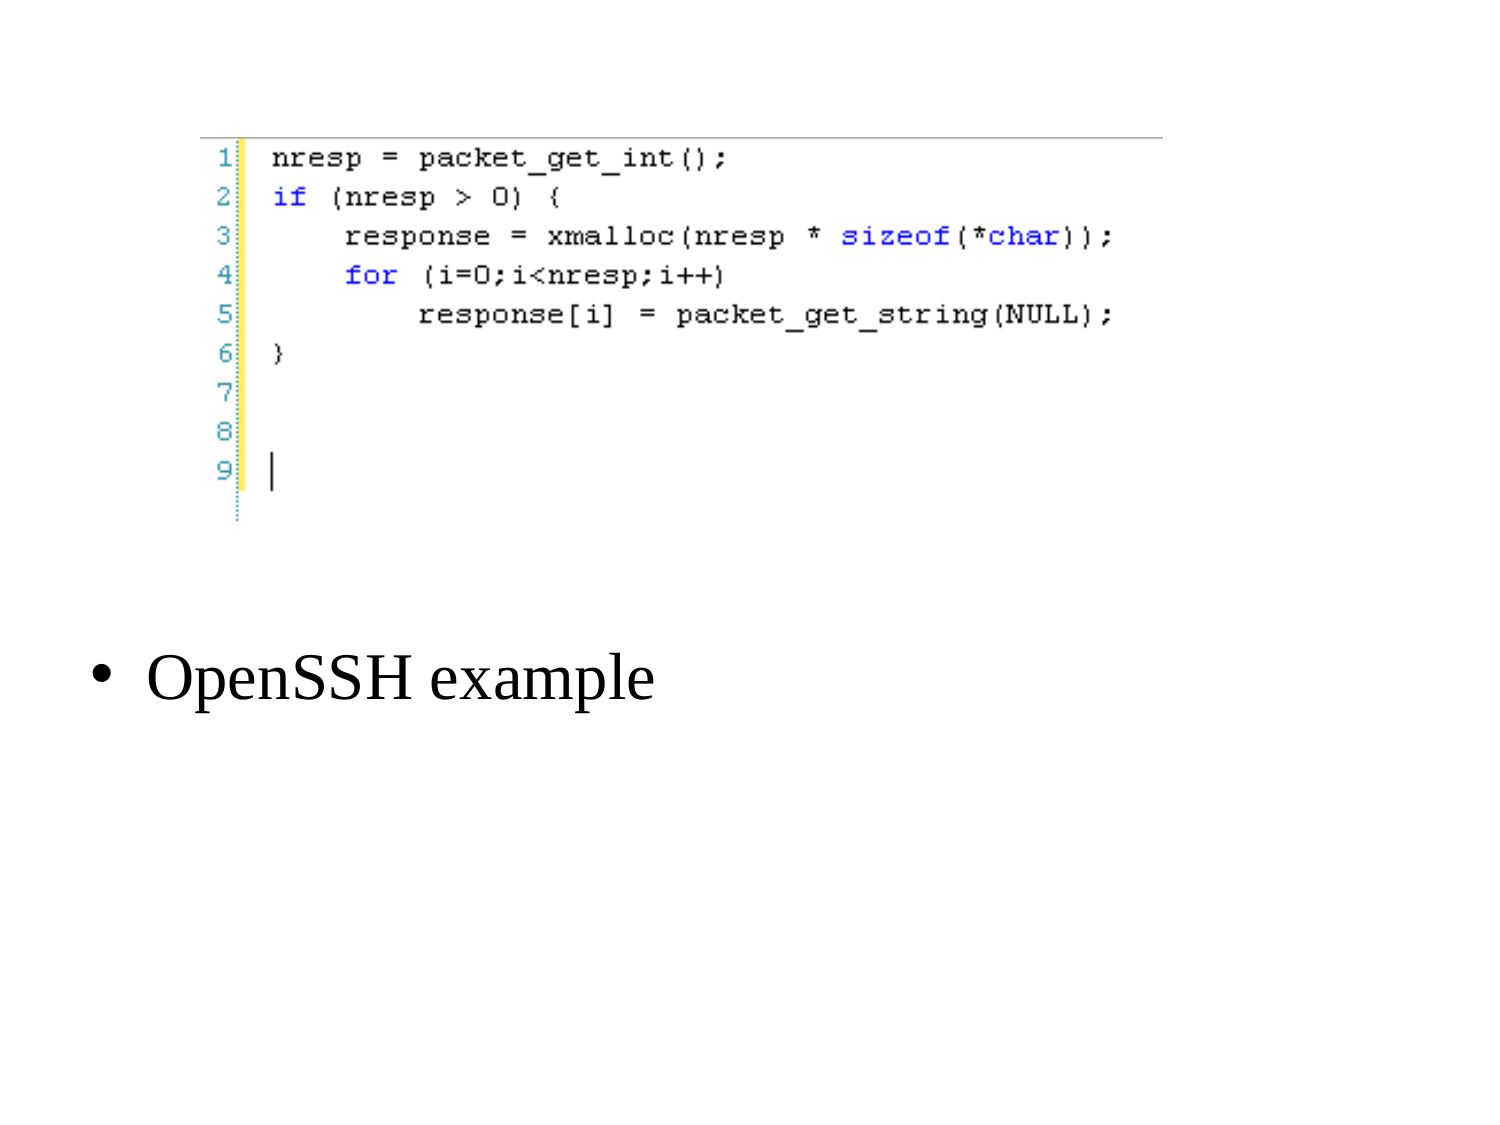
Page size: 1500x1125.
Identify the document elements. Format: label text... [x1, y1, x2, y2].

list OpenSSH example [75, 624, 1426, 1006]
picture [200, 137, 1163, 524]
